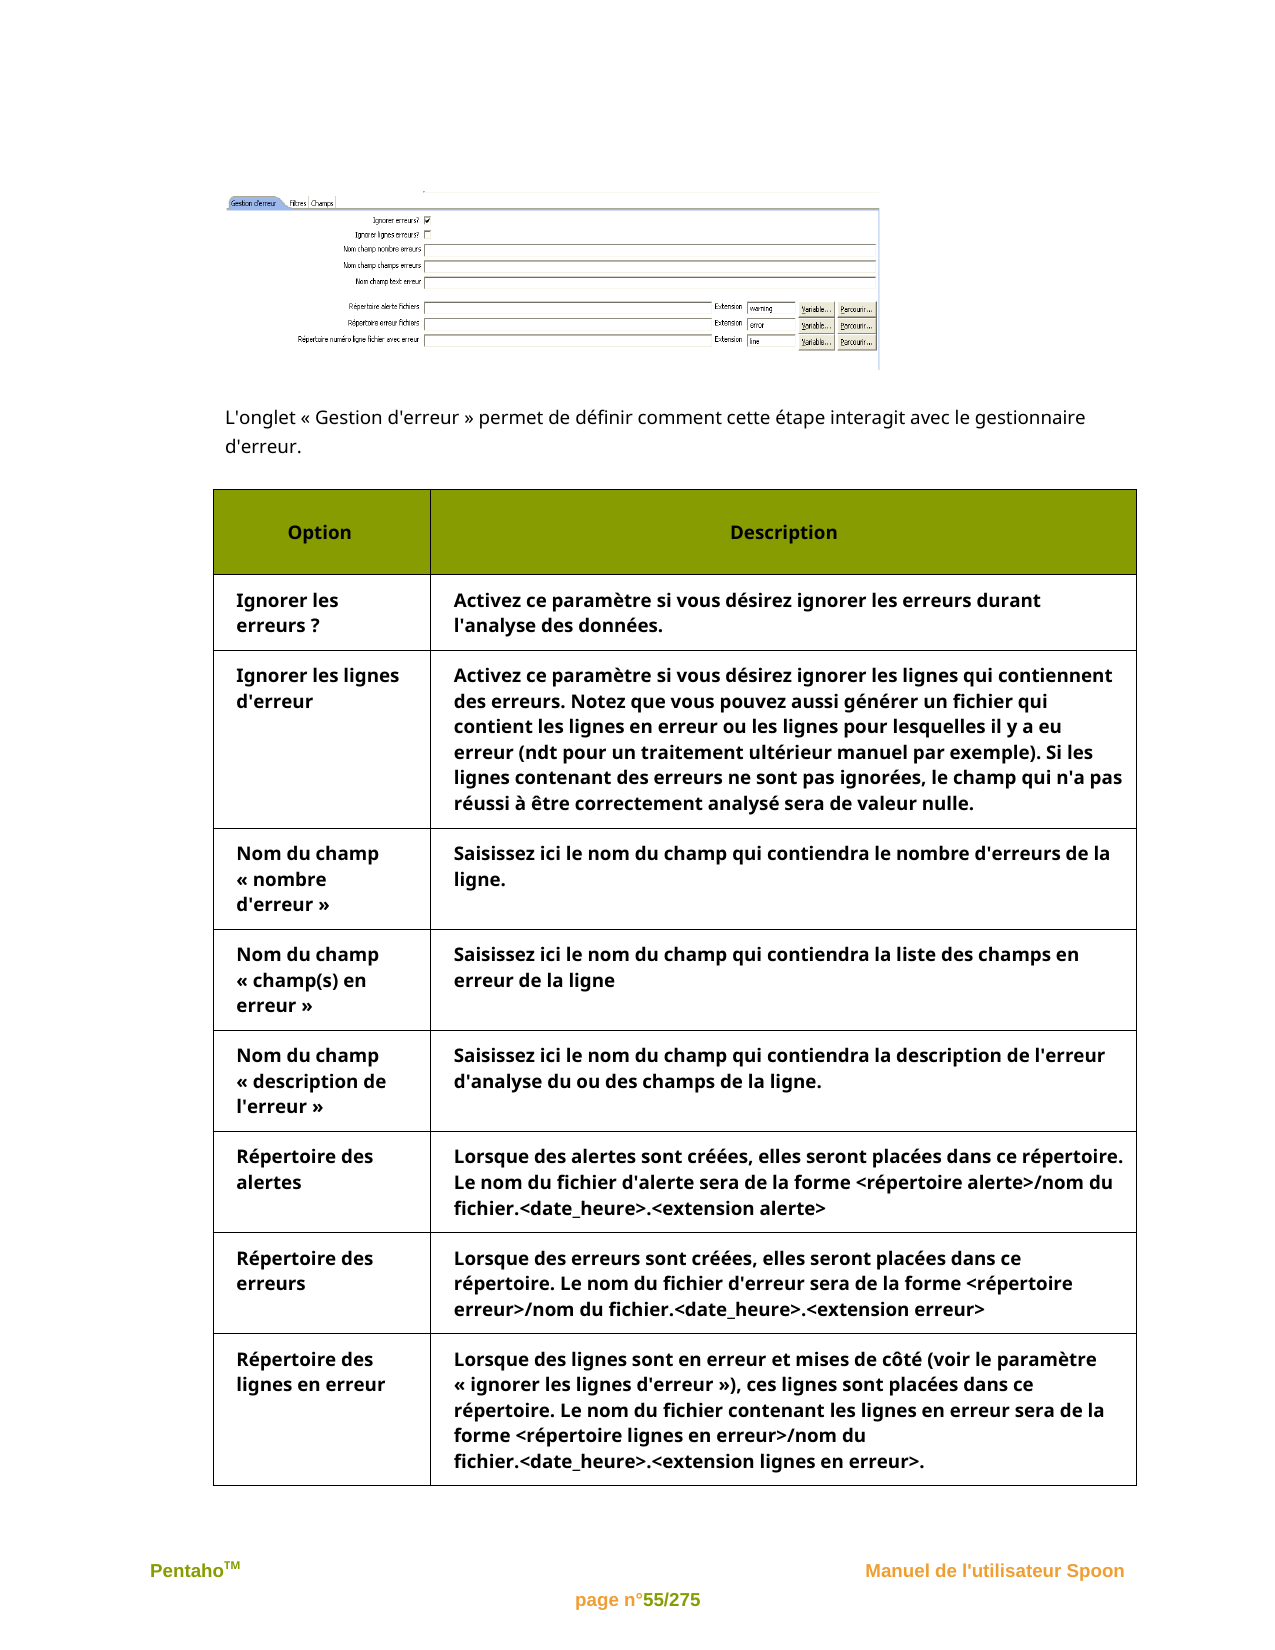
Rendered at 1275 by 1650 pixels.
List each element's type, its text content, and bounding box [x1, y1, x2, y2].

picture [226, 191, 880, 370]
table_cell Saisissez ici le nom du champ qui contiendra la liste des champs en erreur de la ligne [431, 930, 1136, 1030]
table_cell Ignorer les erreurs ? [214, 575, 430, 650]
table_cell Nom du champ « nombre d'erreur » [214, 829, 430, 929]
table_cell Lorsque des alertes sont créées, elles seront placées dans ce répertoire. Le nom du fichier d'alerte sera de la forme <répertoire alerte>/nom du fichier.<date_heure>.<extension alerte> [431, 1132, 1136, 1232]
table_cell Saisissez ici le nom du champ qui contiendra la description de l'erreur d'analyse du ou des champs de la ligne. [431, 1031, 1136, 1131]
table_cell Répertoire des erreurs [214, 1233, 430, 1333]
table_cell Répertoire des alertes [214, 1132, 430, 1232]
text L'onglet « Gestion d'erreur » permet de définir comment cette étape interagit avec le gestionnaire d'erreur. [225, 150, 1125, 459]
table_cell Répertoire des lignes en erreur [214, 1334, 430, 1485]
table_cell Activez ce paramètre si vous désirez ignorer les lignes qui contiennent des erreurs. Notez que vous pouvez aussi générer un fichier qui contient les lignes en erreur ou les lignes pour lesquelles il y a eu erreur (ndt pour un traitement ultérieur manuel par exemple). Si les lignes contenant des erreurs ne sont pas ignorées, le champ qui n'a pas réussi à être correctement analysé sera de valeur nulle. [431, 651, 1136, 827]
table_cell Saisissez ici le nom du champ qui contiendra le nombre d'erreurs de la ligne. [431, 829, 1136, 929]
table_cell Activez ce paramètre si vous désirez ignorer les erreurs durant l'analyse des données. [431, 575, 1136, 650]
table_cell Nom du champ « description de l'erreur » [214, 1031, 430, 1131]
table_cell Lorsque des erreurs sont créées, elles seront placées dans ce répertoire. Le nom du fichier d'erreur sera de la forme <répertoire erreur>/nom du fichier.<date_heure>.<extension erreur> [431, 1233, 1136, 1333]
table_cell Lorsque des lignes sont en erreur et mises de côté (voir le paramètre « ignorer les lignes d'erreur »), ces lignes sont placées dans ce répertoire. Le nom du fichier contenant les lignes en erreur sera de la forme <répertoire lignes en erreur>/nom du fichier.<date_heure>.<extension lignes en erreur>. [431, 1334, 1136, 1485]
table_header Description [431, 490, 1136, 574]
table_cell Nom du champ « champ(s) en erreur » [214, 930, 430, 1030]
table_cell Ignorer les lignes d'erreur [214, 651, 430, 827]
table_header Option [214, 490, 430, 574]
